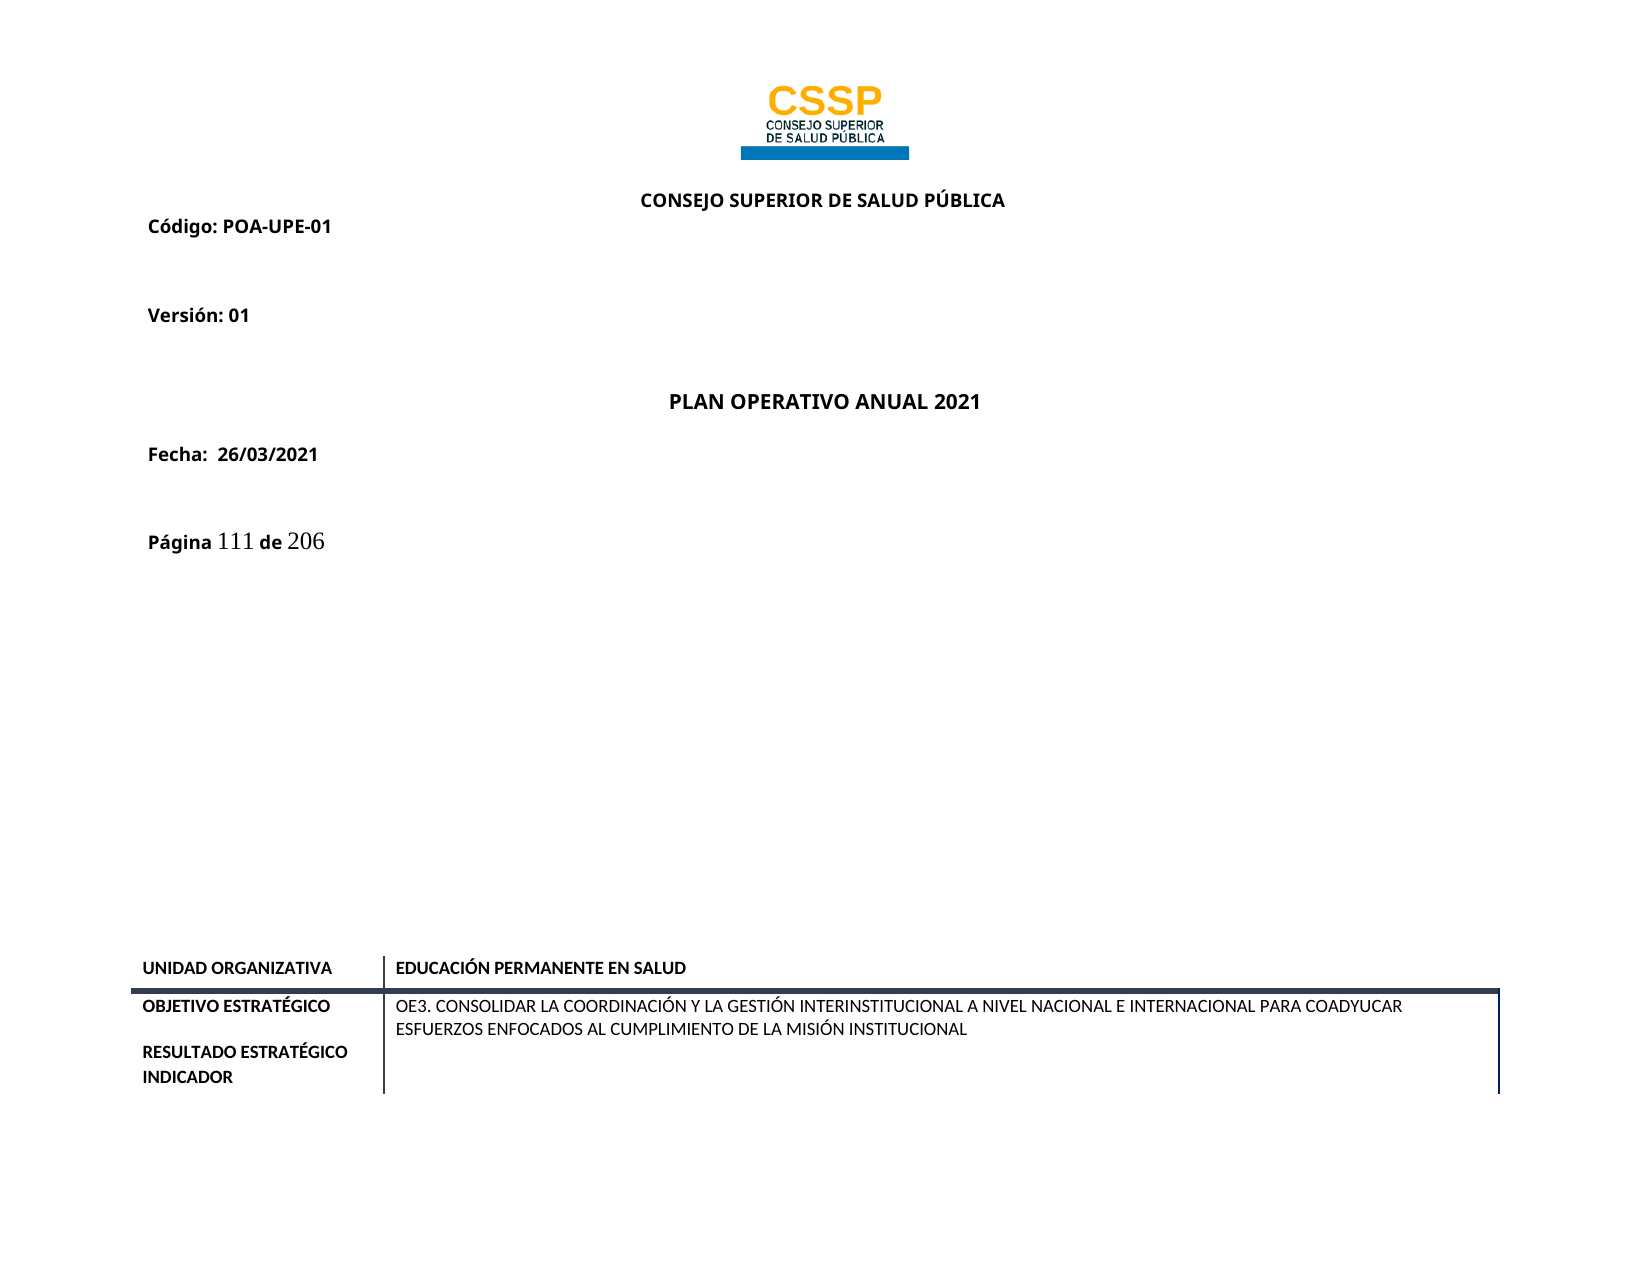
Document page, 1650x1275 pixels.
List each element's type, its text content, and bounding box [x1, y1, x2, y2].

table_cell OE3. CONSOLIDAR LA COORDINACIÓN Y LA GESTIÓN INTERINSTITUCIONAL A NIVEL NACIONAL E INTERNACIONAL PARA COADYUCAR ESFUERZOS ENFOCADOS AL CUMPLIMIENTO DE LA MISIÓN INSTITUCIONAL [385, 994, 1498, 1040]
table_cell RESULTADO ESTRATÉGICO [131, 1040, 383, 1066]
picture [740, 73, 910, 160]
table_cell INDICADOR [131, 1066, 383, 1094]
table_cell OBJETIVO ESTRATÉGICO [131, 994, 383, 1040]
table_cell [385, 1066, 1498, 1094]
table_header UNIDAD ORGANIZATIVA [131, 956, 383, 988]
table_cell [385, 1040, 1498, 1066]
table_header EDUCACIÓN PERMANENTE EN SALUD [385, 956, 1499, 988]
